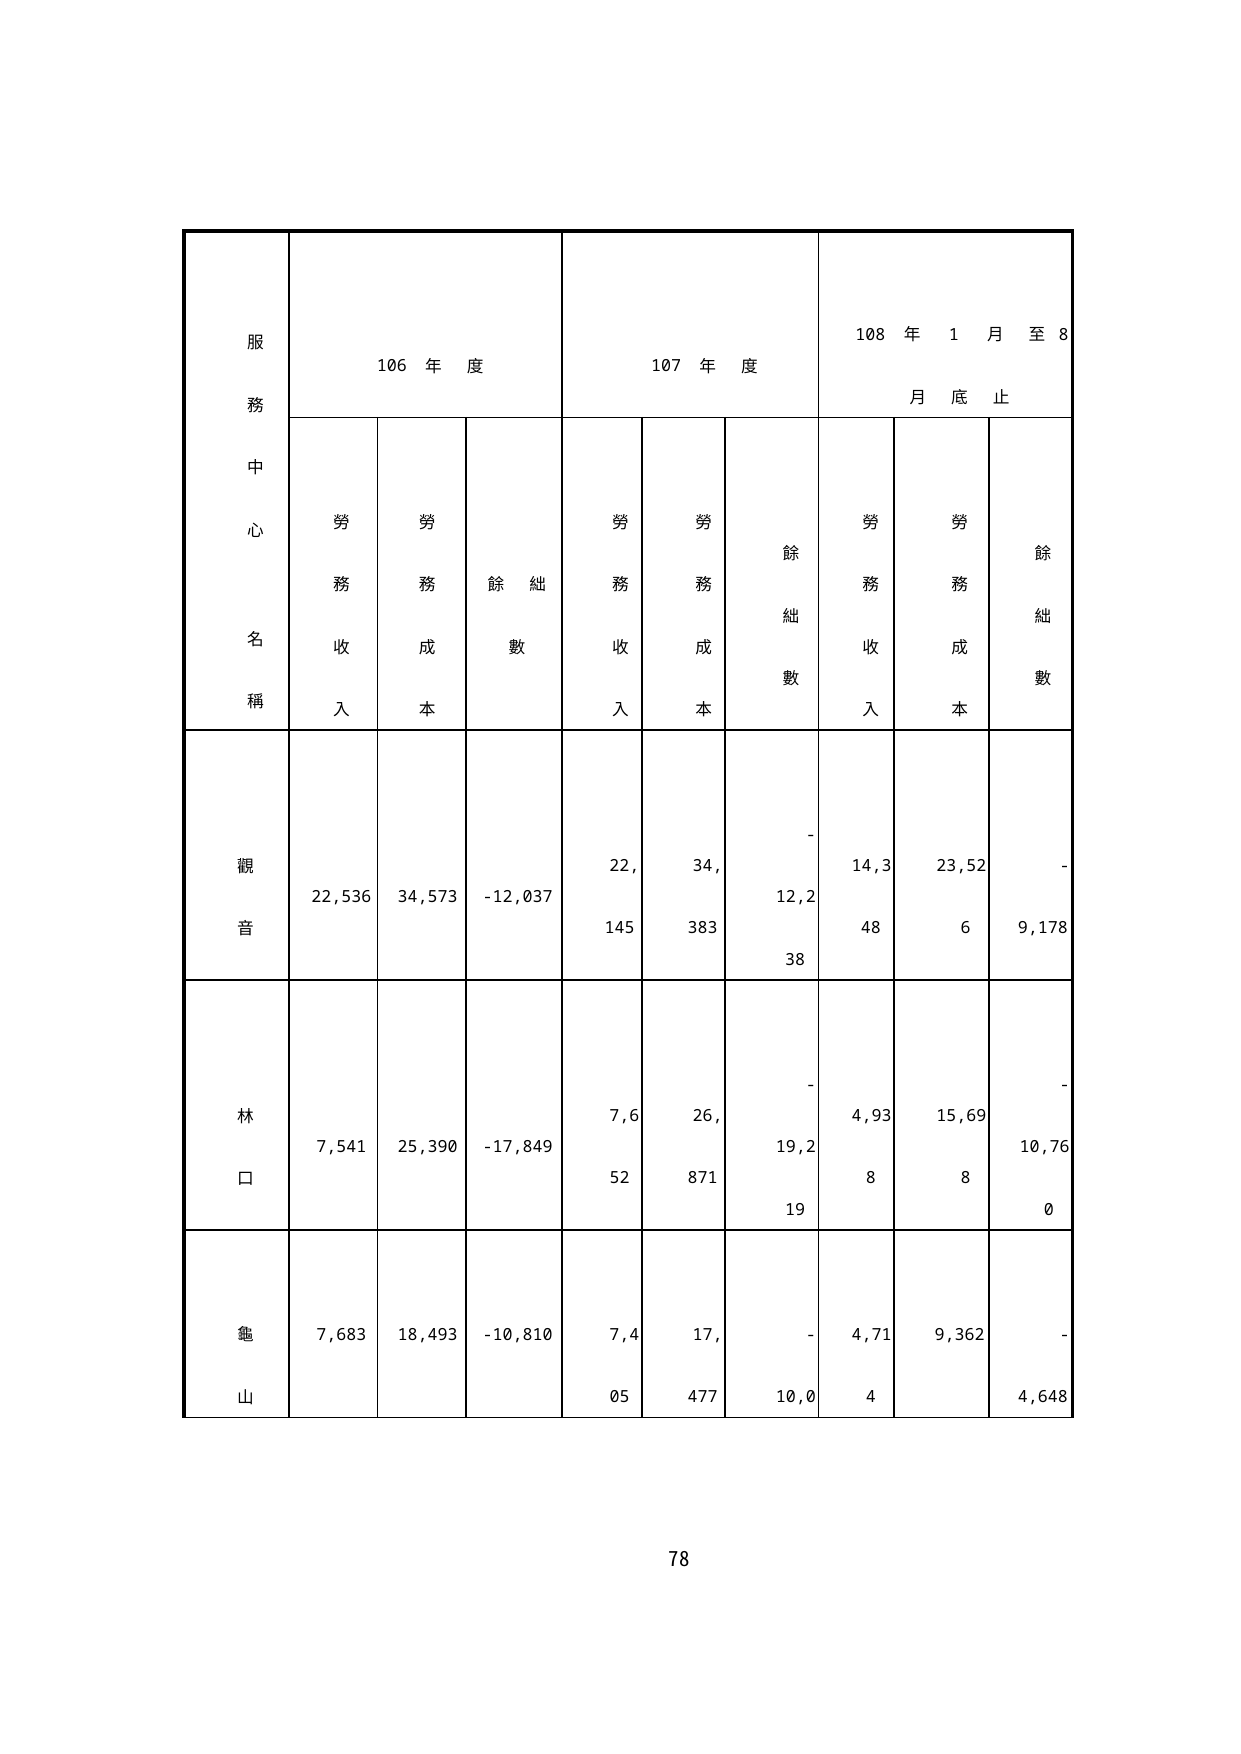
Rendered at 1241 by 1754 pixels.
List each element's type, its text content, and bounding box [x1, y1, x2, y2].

table_cell 22,536 [290, 731, 377, 979]
table_cell 17,477 [643, 1231, 724, 1417]
table_cell 勞務成本 [378, 418, 465, 729]
table_cell 22,145 [563, 731, 641, 979]
table_cell 7,541 [290, 981, 377, 1229]
table_cell 9,362 [895, 1231, 988, 1417]
table_cell -19,219 [726, 981, 818, 1229]
table_cell 18,493 [378, 1231, 465, 1417]
table_cell -9,178 [990, 731, 1071, 979]
table_cell 林口 [186, 981, 288, 1229]
table_cell 4,938 [819, 981, 893, 1229]
table_cell -4,648 [990, 1231, 1071, 1417]
table_cell 勞務收入 [563, 418, 641, 729]
table_cell -12,037 [467, 731, 561, 979]
table_cell 勞務收入 [819, 418, 893, 729]
table_cell 7,652 [563, 981, 641, 1229]
table_cell 觀音 [186, 731, 288, 979]
table_header 服務中心 名稱 [186, 233, 288, 729]
table_cell 15,698 [895, 981, 988, 1229]
table_cell 餘絀數 [467, 418, 561, 729]
table_header 108年1月至8月底止 [819, 233, 1071, 417]
table_cell -17,849 [467, 981, 561, 1229]
table_cell 龜山 [186, 1231, 288, 1417]
table_header 107年度 [563, 233, 818, 417]
table_cell 7,405 [563, 1231, 641, 1417]
table_cell 7,683 [290, 1231, 377, 1417]
table_cell 勞務成本 [895, 418, 988, 729]
table_cell 餘絀數 [990, 418, 1071, 729]
table_header 106年度 [290, 233, 561, 417]
table_cell -10,0 [726, 1231, 818, 1417]
table_cell 23,526 [895, 731, 988, 979]
table_cell 14,348 [819, 731, 893, 979]
table_cell 勞務成本 [643, 418, 724, 729]
table_cell 34,383 [643, 731, 724, 979]
table_cell 26,871 [643, 981, 724, 1229]
table_cell -10,810 [467, 1231, 561, 1417]
table_cell -12,238 [726, 731, 818, 979]
table_cell 25,390 [378, 981, 465, 1229]
table_cell 4,714 [819, 1231, 893, 1417]
table_cell 勞務收入 [290, 418, 377, 729]
table_cell 餘絀數 [726, 418, 818, 729]
table_cell 34,573 [378, 731, 465, 979]
table_cell -10,760 [990, 981, 1071, 1229]
